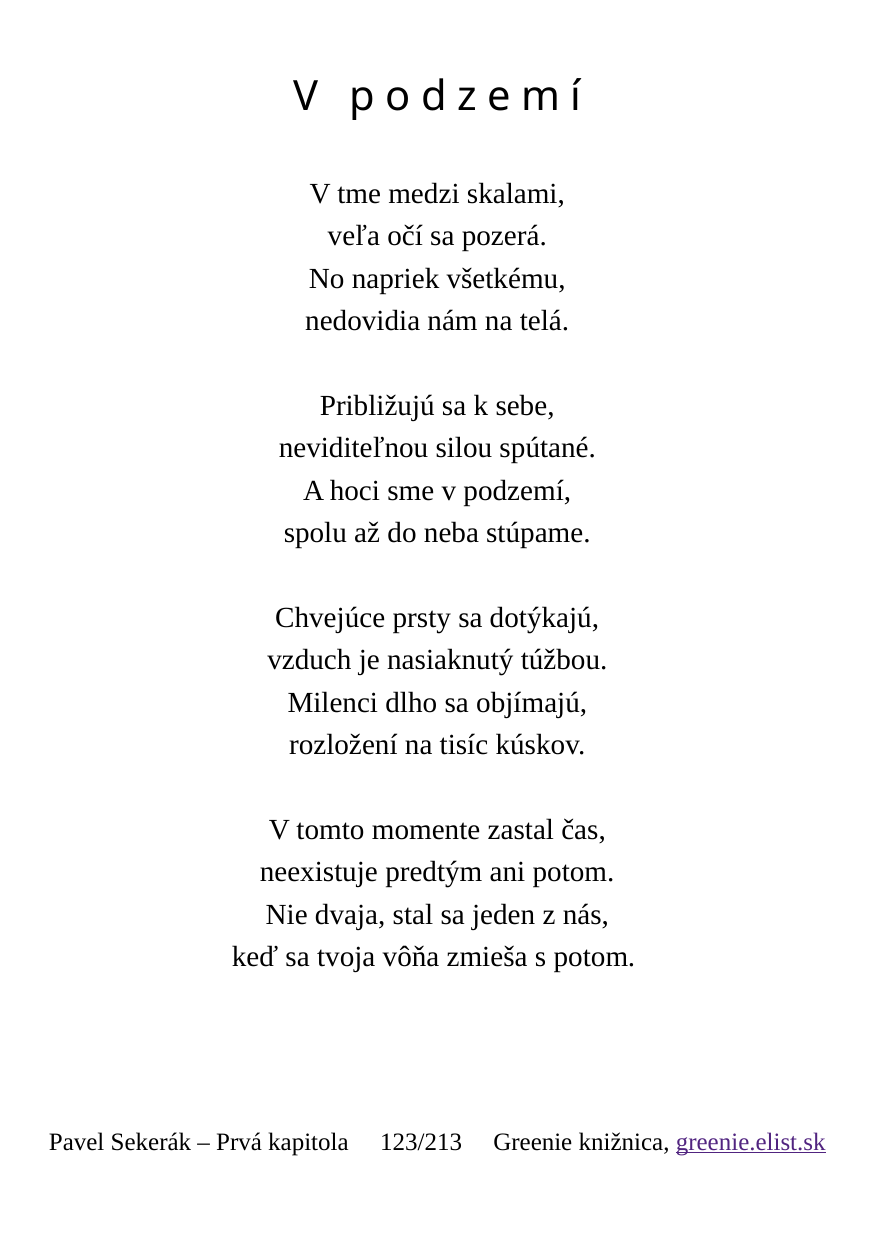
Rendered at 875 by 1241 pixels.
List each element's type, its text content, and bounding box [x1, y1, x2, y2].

text neexistuje predtým ani potom. [41, 854, 833, 888]
subtitle V podzemí [41, 66, 833, 123]
text spolu až do neba stúpame. [41, 515, 833, 549]
text Približujú sa k sebe, [41, 388, 833, 422]
text keď sa tvoja vôňa zmieša s potom. [41, 939, 833, 973]
text neviditeľnou silou spútané. [41, 430, 833, 464]
text Milenci dlho sa objímajú, [41, 685, 833, 718]
text V tomto momente zastal čas, [41, 812, 833, 846]
text veľa očí sa pozerá. [41, 218, 833, 252]
text No napriek všetkému, [41, 261, 833, 294]
text Chvejúce prsty sa dotýkajú, [41, 600, 833, 633]
text A hoci sme v podzemí, [41, 473, 833, 506]
text vzduch je nasiaknutý túžbou. [41, 642, 833, 676]
text rozložení na tisíc kúskov. [41, 727, 833, 761]
text Nie dvaja, stal sa jeden z nás, [41, 897, 833, 930]
text V tme medzi skalami, [41, 176, 833, 209]
text nedovidia nám na telá. [41, 303, 833, 337]
